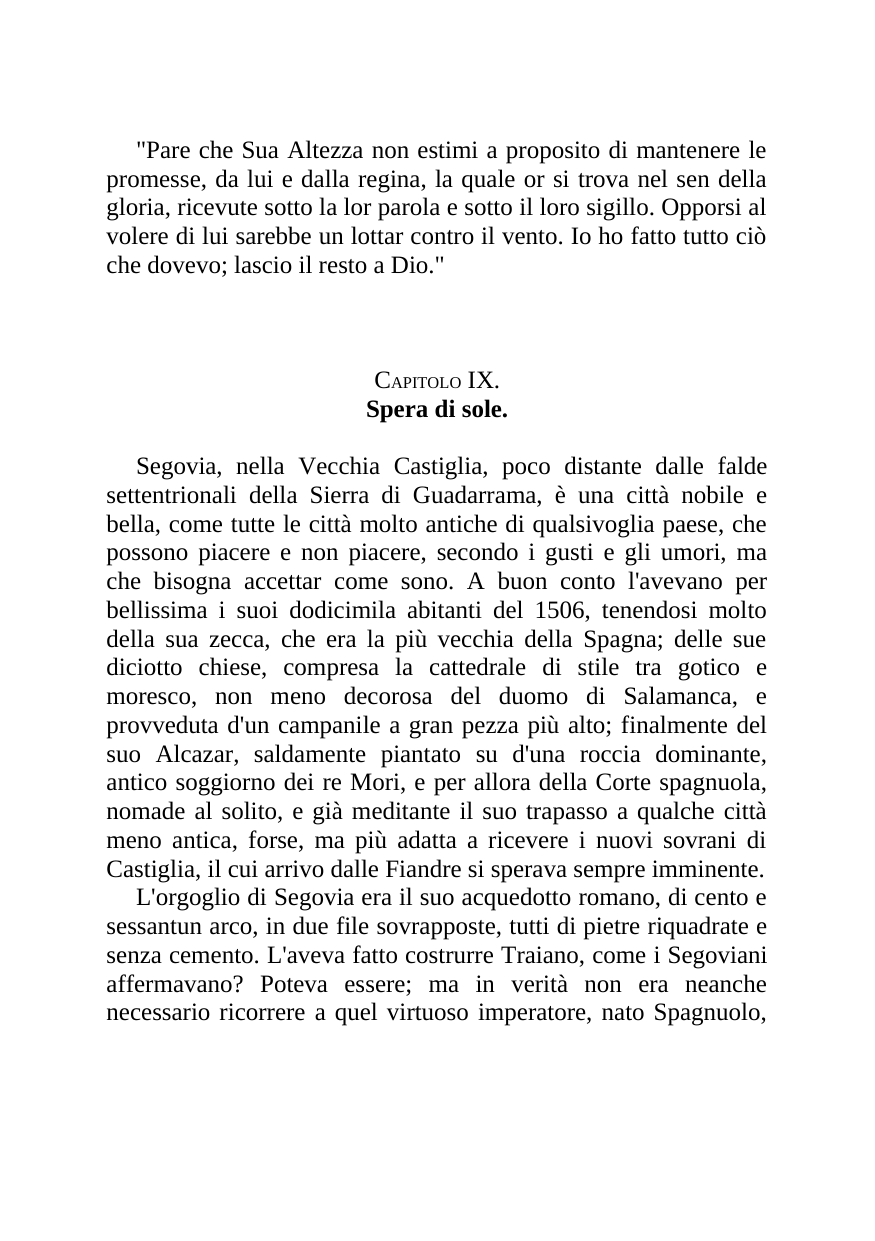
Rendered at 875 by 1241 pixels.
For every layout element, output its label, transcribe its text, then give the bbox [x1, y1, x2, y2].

text Capitolo IX. [106, 365, 768, 394]
text L'orgoglio di Segovia era il suo acquedotto romano, di cento e sessantun arco, in due file sovrapposte, tutti di pietre riquadrate e senza cemento. L'aveva fatto costrurre Traiano, come i Segoviani affermavano? Poteva essere; ma in verità non era neanche necessario ricorrere a quel virtuoso imperatore, nato Spagnuolo, [106, 882, 768, 1026]
text Segovia, nella Vecchia Castiglia, poco distante dalle falde settentrionali della Sierra di Guadarrama, è una città nobile e bella, come tutte le città molto antiche di qualsivoglia paese, che possono piacere e non piacere, secondo i gusti e gli umori, ma che bisogna accettar come sono. A buon conto l'avevano per bellissima i suoi dodicimila abitanti del 1506, tenendosi molto della sua zecca, che era la più vecchia della Spagna; delle sue diciotto chiese, compresa la cattedrale di stile tra gotico e moresco, non meno decorosa del duomo di Salamanca, e provveduta d'un campanile a gran pezza più alto; finalmente del suo Alcazar, saldamente piantato su d'una roccia dominante, antico soggiorno dei re Mori, e per allora della Corte spagnuola, nomade al solito, e già meditante il suo trapasso a qualche città meno antica, forse, ma più adatta a ricevere i nuovi sovrani di Castiglia, il cui arrivo dalle Fiandre si sperava sempre imminente. [106, 451, 768, 882]
text "Pare che Sua Altezza non estimi a proposito di mantenere le promesse, da lui e dalla regina, la quale or si trova nel sen della gloria, ricevute sotto la lor parola e sotto il loro sigillo. Opporsi al volere di lui sarebbe un lottar contro il vento. Io ho fatto tutto ciò che dovevo; lascio il resto a Dio." [106, 135, 768, 279]
text Spera di sole. [106, 394, 768, 422]
